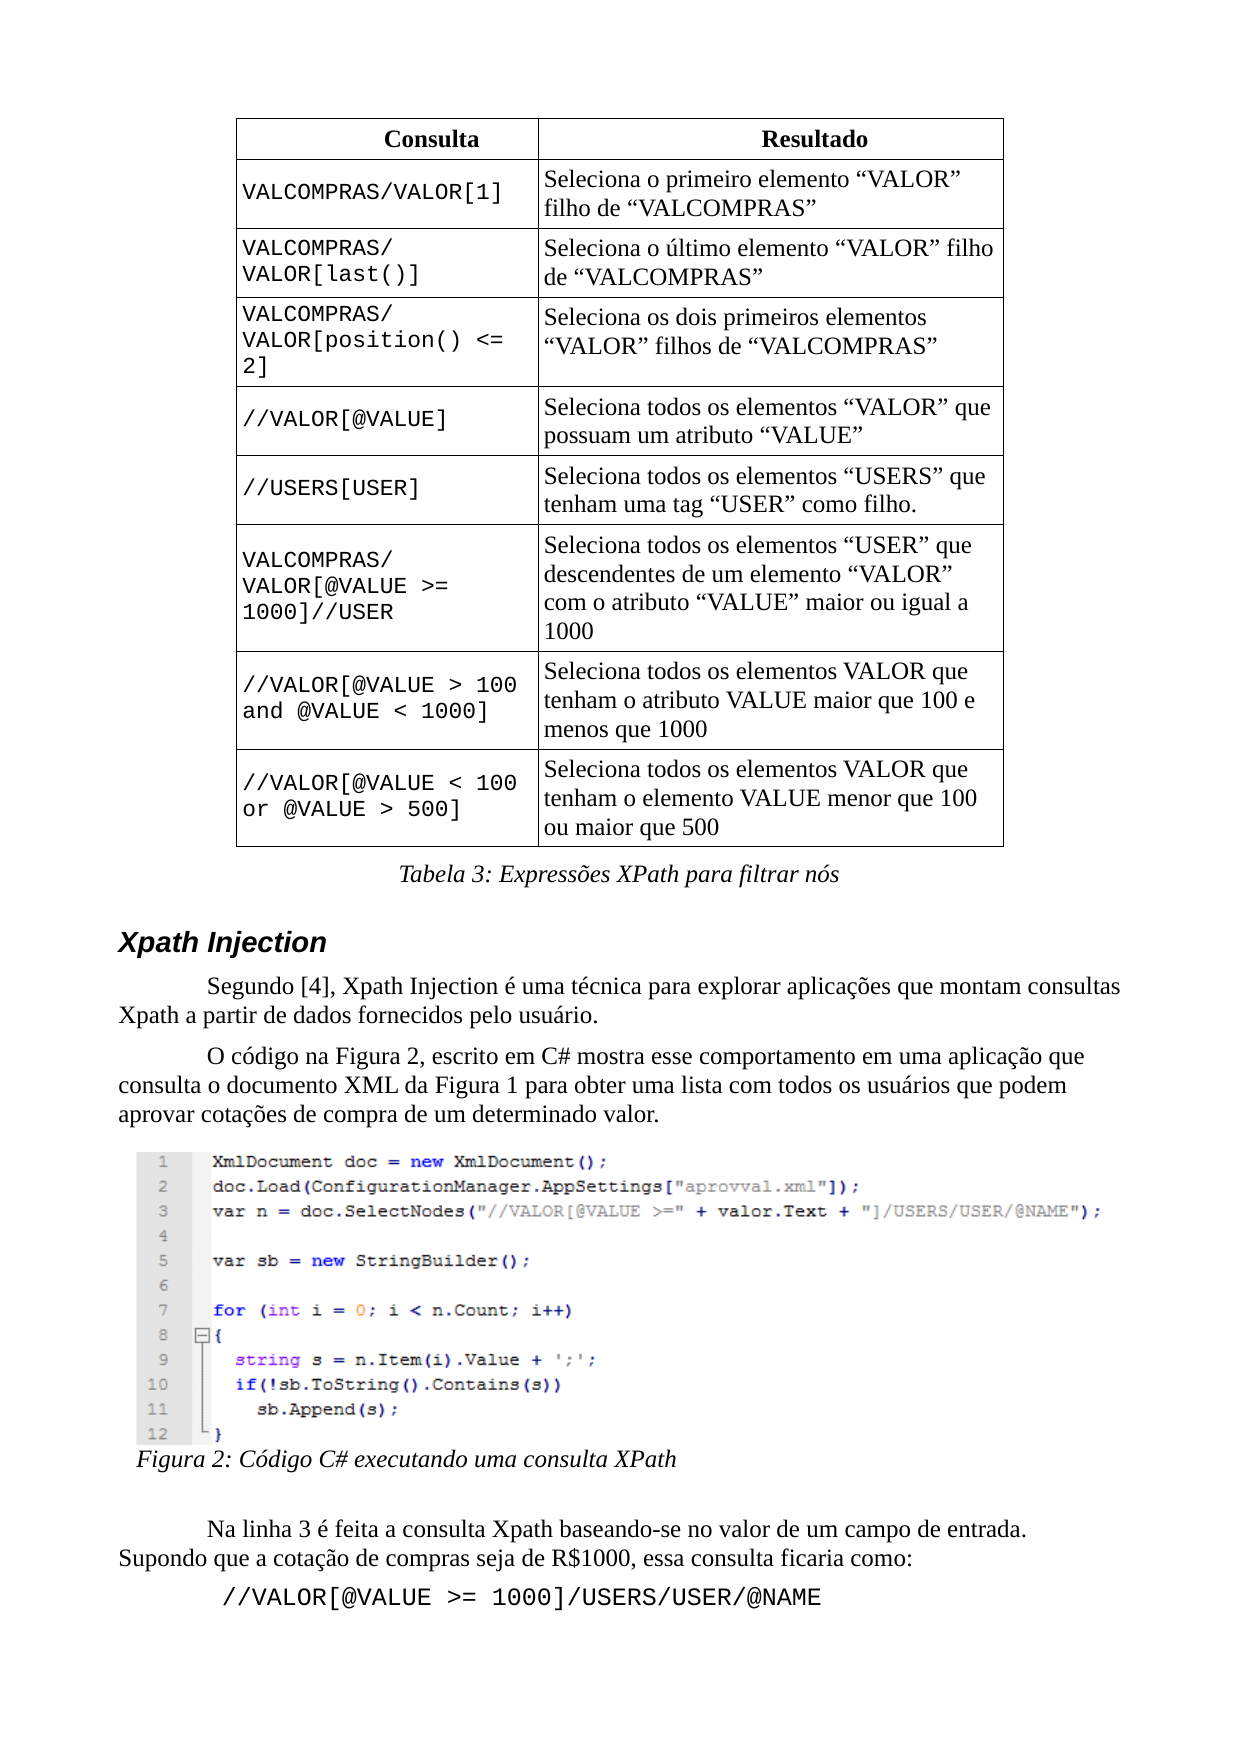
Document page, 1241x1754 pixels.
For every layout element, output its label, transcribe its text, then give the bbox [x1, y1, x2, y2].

text O código na Figura 2, escrito em C# mostra esse comportamento em uma aplicação que consulta o documento XML da Figura 1 para obter uma lista com todos os usuários que podem aprovar cotações de compra de um determinado valor. [118, 1041, 1122, 1127]
table_cell Seleciona todos os elementos “USERS” que tenham uma tag “USER” como filho. [539, 456, 1003, 524]
table_cell //VALOR[@VALUE < 100 or @VALUE > 500] [237, 750, 538, 846]
table_cell //USERS[USER] [237, 456, 538, 524]
table_cell VALCOMPRAS/VALOR[position() <= 2] [237, 298, 538, 386]
table_cell Seleciona todos os elementos VALOR que tenham o elemento VALUE menor que 100 ou maior que 500 [539, 750, 1003, 846]
text Figura 2: Código C# executando uma consulta XPath [136, 1445, 1104, 1473]
table_cell VALCOMPRAS/VALOR[@VALUE >= 1000]//USER [237, 525, 538, 651]
table_cell Seleciona todos os elementos “VALOR” que possuam um atributo “VALUE” [539, 387, 1003, 455]
subtitle Xpath Injection [118, 925, 1122, 959]
table_cell Seleciona o primeiro elemento “VALOR” filho de “VALCOMPRAS” [539, 160, 1003, 227]
table_cell Seleciona os dois primeiros elementos “VALOR” filhos de “VALCOMPRAS” [539, 298, 1003, 386]
text Na linha 3 é feita a consulta Xpath baseando-se no valor de um campo de entrada. Supondo que a cotação de compras seja de R$1000, essa consulta ficaria como: [118, 1514, 1122, 1572]
text Segundo [4], Xpath Injection é uma técnica para explorar aplicações que montam consultas Xpath a partir de dados fornecidos pelo usuário. [118, 971, 1122, 1029]
picture [136, 1152, 1105, 1445]
table_cell //VALOR[@VALUE] [237, 387, 538, 455]
text //VALOR[@VALUE >= 1000]/USERS/USER/@NAME [118, 1584, 1122, 1613]
text Tabela 3: Expressões XPath para filtrar nós [118, 859, 1122, 888]
table_cell Seleciona todos os elementos “USER” que descendentes de um elemento “VALOR” com o atributo “VALUE” maior ou igual a 1000 [539, 525, 1003, 651]
table_cell VALCOMPRAS/VALOR[last()] [237, 229, 538, 297]
table_header Consulta [237, 119, 538, 158]
table_header Resultado [539, 119, 1003, 158]
table_cell VALCOMPRAS/VALOR[1] [237, 160, 538, 227]
table_cell Seleciona todos os elementos VALOR que tenham o atributo VALUE maior que 100 e menos que 1000 [539, 652, 1003, 748]
table_cell Seleciona o último elemento “VALOR” filho de “VALCOMPRAS” [539, 229, 1003, 297]
table_cell //VALOR[@VALUE > 100 and @VALUE < 1000] [237, 652, 538, 748]
